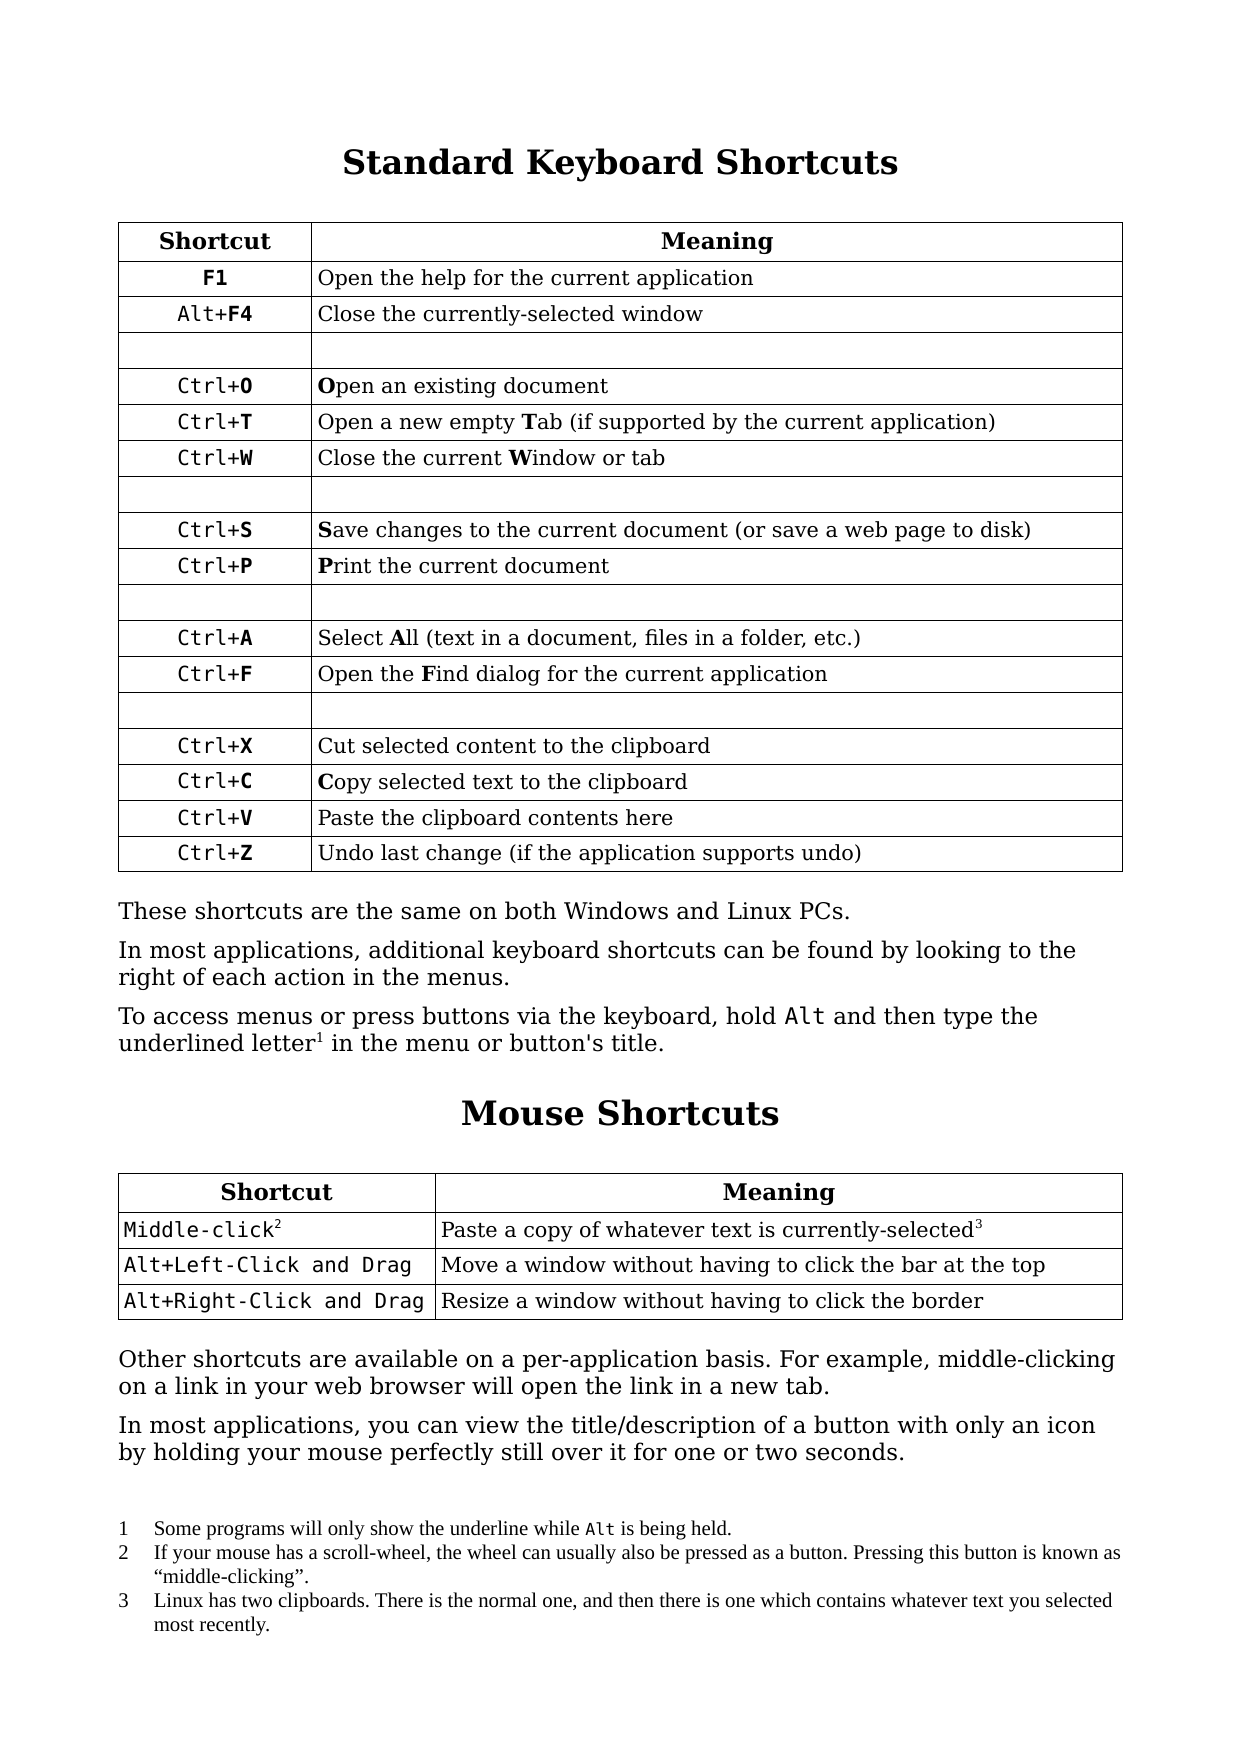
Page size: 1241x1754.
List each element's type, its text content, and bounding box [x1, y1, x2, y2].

table_cell Middle-click [119, 1213, 435, 1248]
table_cell Ctrl+A [119, 621, 311, 656]
table_header Shortcut [119, 223, 311, 261]
table_cell Ctrl+S [119, 513, 311, 548]
table_cell Resize a window without having to click the border [436, 1285, 1122, 1319]
table_cell Paste a copy of whatever text is currently-selected [436, 1213, 1122, 1248]
table_cell Ctrl+X [119, 729, 311, 764]
table_cell [312, 693, 1122, 728]
subtitle In most applications, you can view the title/description of a button with only an icon by holding your mouse perfectly still over it for one or two seconds. [118, 1412, 1122, 1466]
table_cell F1 [119, 262, 311, 296]
table_cell Ctrl+T [119, 405, 311, 440]
table_cell [119, 477, 311, 512]
subtitle In most applications, additional keyboard shortcuts can be found by looking to the right of each action in the menus. [118, 938, 1122, 991]
table_cell Move a window without having to click the bar at the top [436, 1249, 1122, 1283]
table_cell Open a new empty Tab (if supported by the current application) [312, 405, 1122, 440]
table_cell Alt+Left-Click and Drag [119, 1249, 435, 1283]
subtitle Standard Keyboard Shortcuts [118, 143, 1122, 182]
table_cell Ctrl+W [119, 441, 311, 476]
table_cell [312, 585, 1122, 620]
table_cell [312, 477, 1122, 512]
table_cell Cut selected content to the clipboard [312, 729, 1122, 764]
table_cell [312, 333, 1122, 368]
subtitle Mouse Shortcuts [118, 1094, 1122, 1134]
table_cell Copy selected text to the clipboard [312, 765, 1122, 800]
text Other shortcuts are available on a per-application basis. For example, middle-clicking on a link in your web browser will open the link in a new tab. [118, 1346, 1122, 1400]
table_cell Ctrl+C [119, 765, 311, 800]
table_cell Open the Find dialog for the current application [312, 657, 1122, 692]
subtitle To access menus or press buttons via the keyboard, hold Alt and then type the underlined letter in the menu or button's title. [118, 1003, 1122, 1057]
table_cell Ctrl+O [119, 369, 311, 404]
table_cell Close the current Window or tab [312, 441, 1122, 476]
table_cell Select All (text in a document, files in a folder, etc.) [312, 621, 1122, 656]
table_cell Paste the clipboard contents here [312, 801, 1122, 836]
subtitle These shortcuts are the same on both Windows and Linux PCs. [118, 898, 1122, 925]
table_cell Open the help for the current application [312, 262, 1122, 296]
table_cell Undo last change (if the application supports undo) [312, 837, 1122, 871]
table_cell [119, 693, 311, 728]
table_cell [119, 585, 311, 620]
table_cell Ctrl+P [119, 549, 311, 584]
table_cell [119, 333, 311, 368]
table_header Meaning [312, 223, 1122, 261]
table_header Shortcut [119, 1174, 435, 1212]
table_cell Open an existing document [312, 369, 1122, 404]
table_cell Ctrl+Z [119, 837, 311, 871]
table_cell Alt+F4 [119, 297, 311, 332]
table_cell Print the current document [312, 549, 1122, 584]
table_cell Ctrl+V [119, 801, 311, 836]
text Some programs will only show the underline while Alt is being held. [118, 1516, 1122, 1539]
table_cell Close the currently-selected window [312, 297, 1122, 332]
table_cell Alt+Right-Click and Drag [119, 1285, 435, 1319]
table_cell Ctrl+F [119, 657, 311, 692]
table_cell Save changes to the current document (or save a web page to disk) [312, 513, 1122, 548]
table_header Meaning [436, 1174, 1122, 1212]
